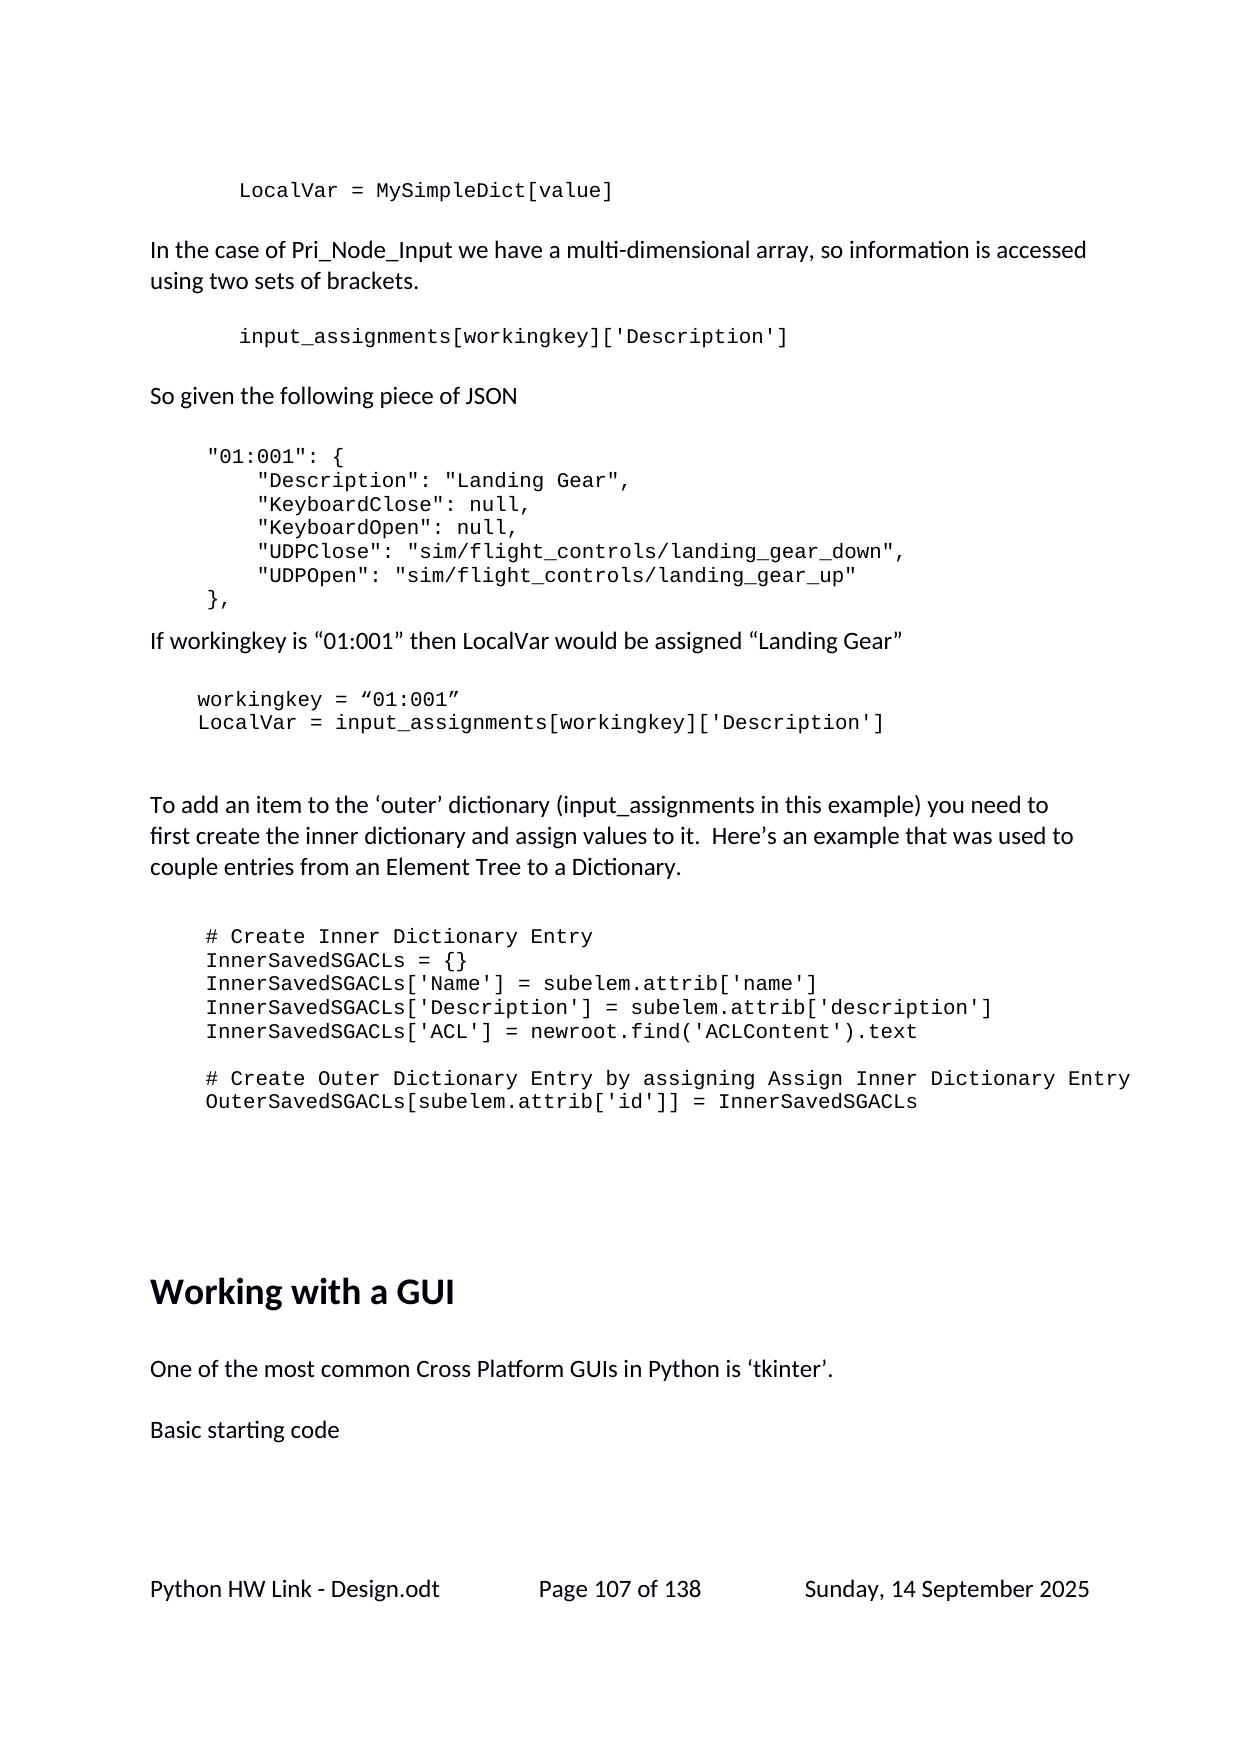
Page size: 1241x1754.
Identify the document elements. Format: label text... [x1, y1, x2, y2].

subtitle Working with a GUI [150, 1268, 1090, 1314]
text input_assignments[workingkey]['Description'] [150, 326, 1090, 350]
text LocalVar = MySimpleDict[value] [150, 181, 1090, 204]
text To add an item to the ‘outer’ dictionary (input_assignments in this example) you need to first create the inner dictionary and assign values to it. Here’s an example that was used to couple entries from an Element Tree to a Dictionary. [150, 656, 1090, 881]
text Basic starting code [150, 1414, 1090, 1444]
text In the case of Pri_Node_Input we have a multi-dimensional array, so information is accessed using two sets of brackets. [150, 235, 1090, 296]
text So given the following piece of JSON [150, 380, 1090, 411]
text One of the most common Cross Platform GUIs in Python is ‘tkinter’. [150, 1353, 1090, 1383]
text If workingkey is “01:001” then LocalVar would be assigned “Landing Gear” [150, 441, 1090, 656]
